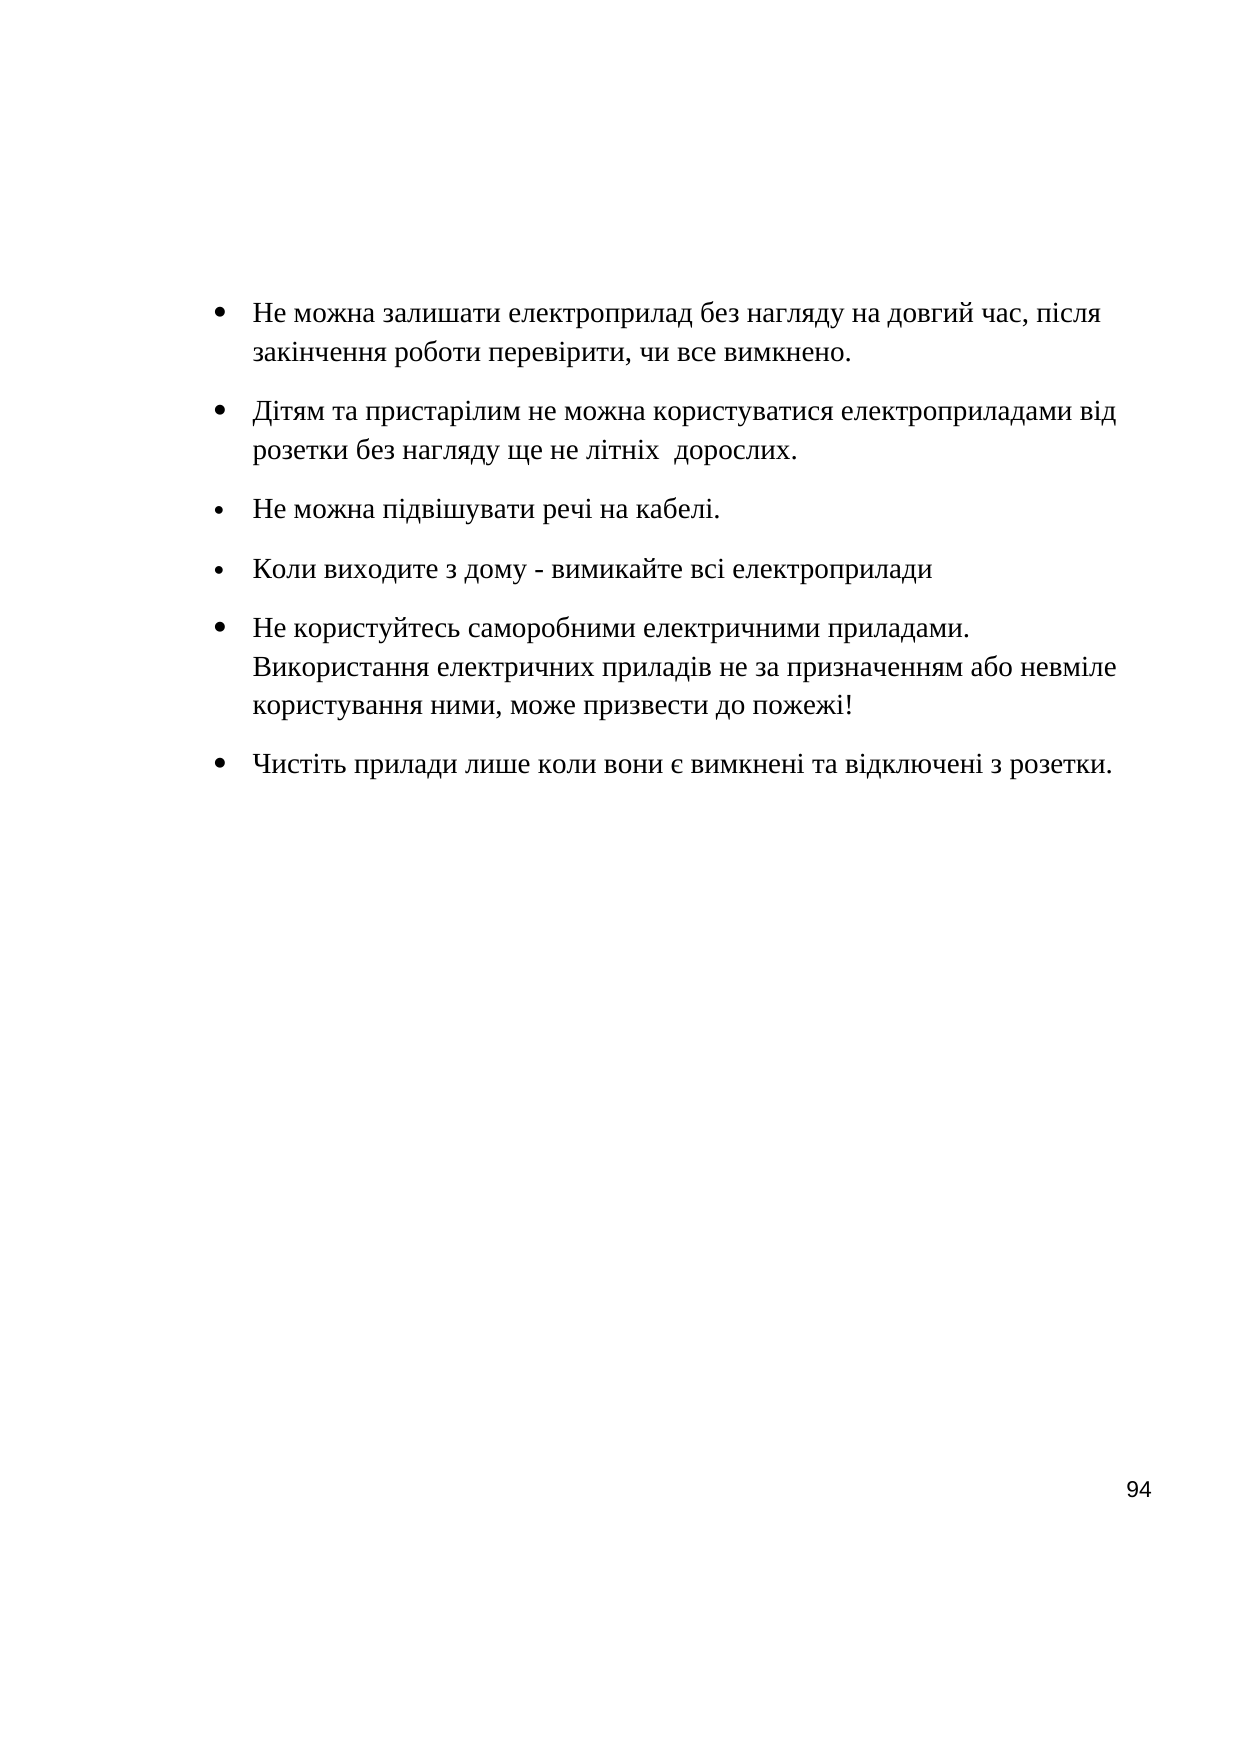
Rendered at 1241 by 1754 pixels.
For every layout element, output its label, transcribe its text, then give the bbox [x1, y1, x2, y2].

list Не користуйтесь саморобними електричними приладами. Використання електричних приладів не за призначенням або невміле користування ними, може призвести до пожежі! [215, 610, 1152, 721]
list Дітям та пристарілим не можна користуватися електроприладами від розетки без нагляду ще не літніх дорослих. [215, 393, 1152, 466]
list Чистіть прилади лише коли вони є вимкнені та відключені з розетки. [215, 747, 1152, 780]
list Не можна підвішувати речі на кабелі. [215, 491, 1152, 525]
list Коли виходите з дому - вимикайте всі електроприлади [215, 551, 1152, 584]
list Не можна залишати електроприлад без нагляду на довгий час, після закінчення роботи перевірити, чи все вимкнено. [215, 295, 1152, 367]
